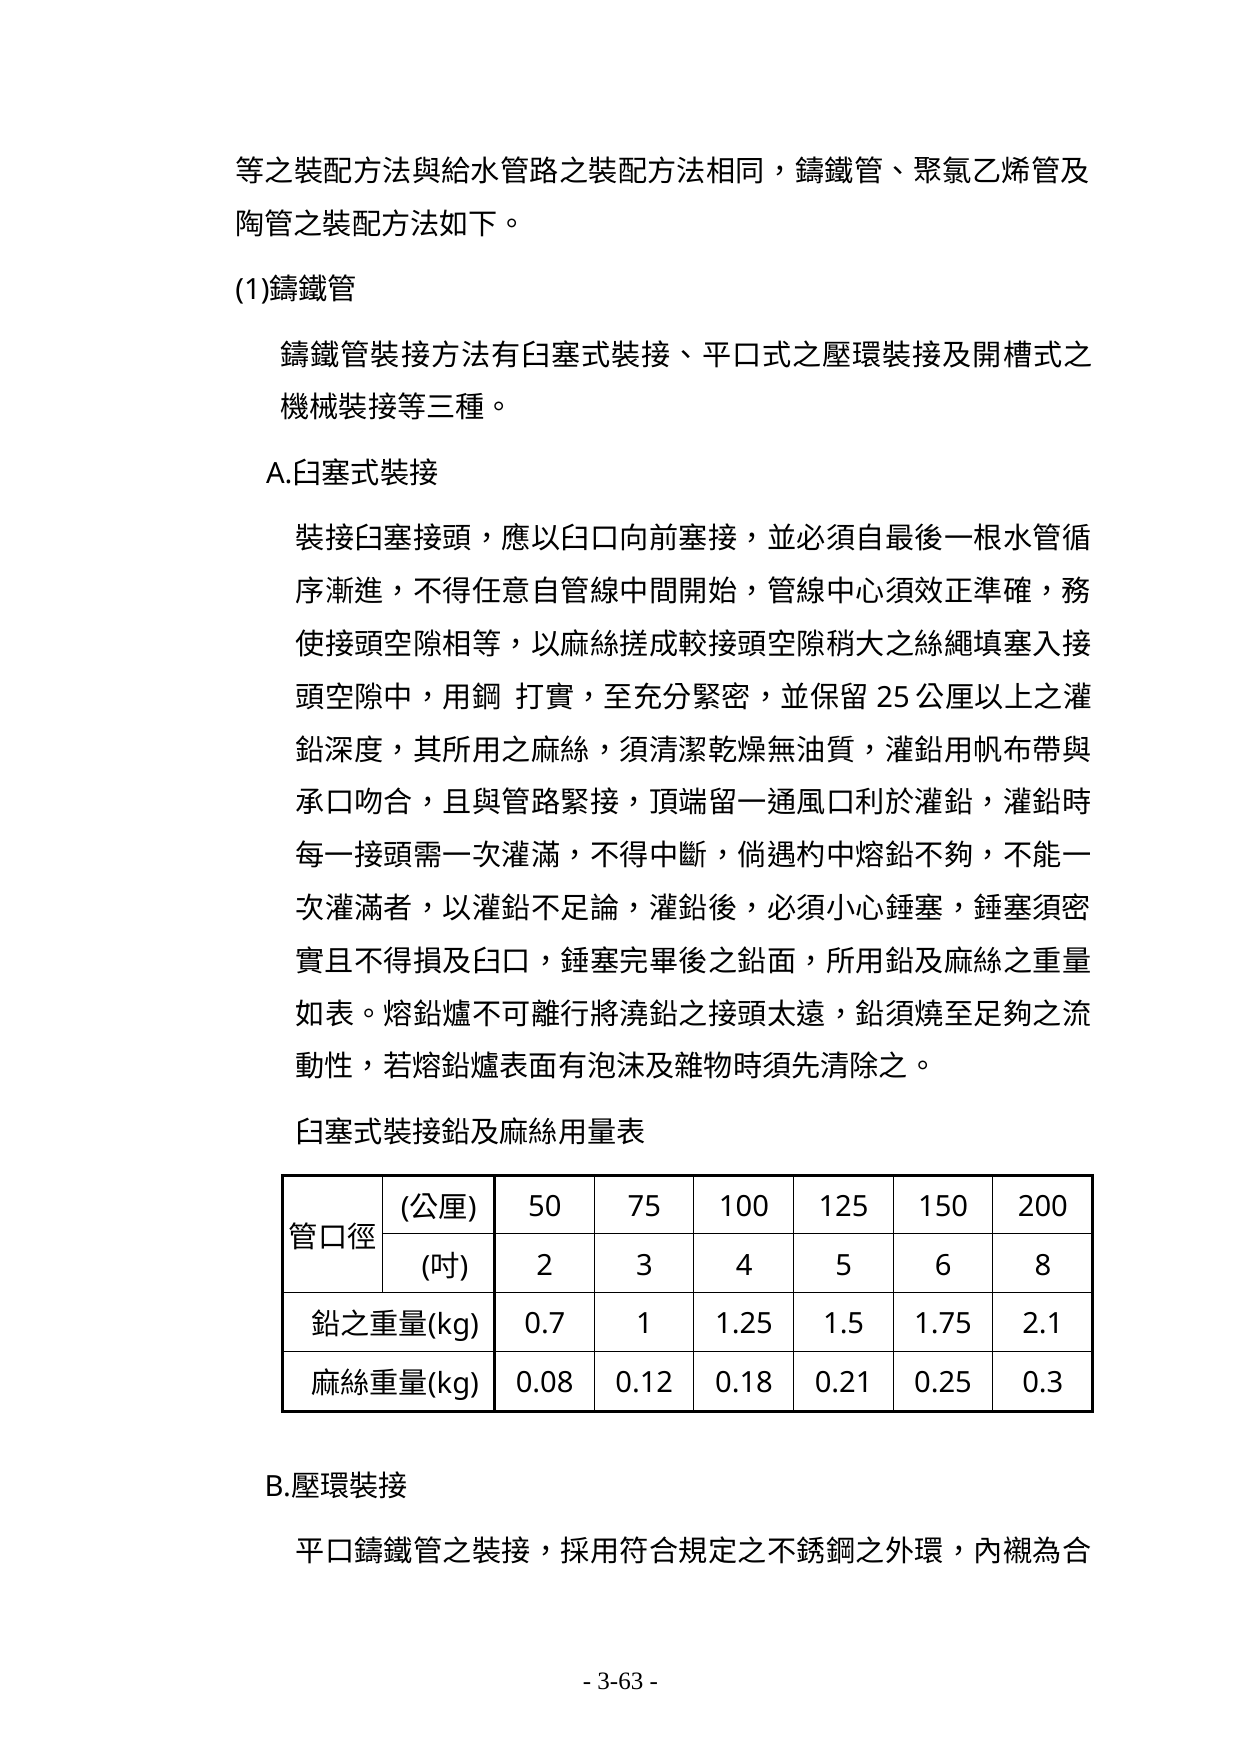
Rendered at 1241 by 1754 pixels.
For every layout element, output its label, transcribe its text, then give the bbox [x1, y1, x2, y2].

text 等之裝配方法與給水管路之裝配方法相同，鑄鐵管、聚氯乙烯管及陶管之裝配方法如下。 [235, 148, 1092, 243]
table_header 200 [993, 1177, 1091, 1233]
text A.臼塞式裝接 [266, 449, 1092, 492]
table_cell 0.3 [993, 1352, 1091, 1410]
table_cell 2 [496, 1234, 594, 1292]
table_header 50 [496, 1177, 594, 1233]
table_cell 0.25 [894, 1352, 992, 1410]
table_cell 1.5 [794, 1293, 893, 1351]
table_cell 麻絲重量(kg) [284, 1352, 493, 1410]
table_cell 鉛之重量(kg) [284, 1293, 493, 1351]
table_cell 6 [894, 1234, 992, 1292]
table_header 75 [595, 1177, 693, 1233]
table_cell 3 [595, 1234, 693, 1292]
table_header 管口徑 [284, 1177, 382, 1292]
text (1)鑄鐵管 [235, 266, 1092, 308]
table_header (公厘) [383, 1177, 493, 1233]
table_header 125 [794, 1177, 893, 1233]
table_cell 0.7 [496, 1293, 594, 1351]
text 鑄鐵管裝接方法有臼塞式裝接、平口式之壓環裝接及開槽式之機械裝接等三種。 [280, 331, 1092, 426]
table_cell 0.08 [496, 1352, 594, 1410]
table_cell 4 [694, 1234, 793, 1292]
text 臼塞式裝接鉛及麻絲用量表 [295, 1108, 1092, 1151]
text 平口鑄鐵管之裝接，採用符合規定之不銹鋼之外環，內襯為合 [295, 1528, 1092, 1570]
table_header 100 [694, 1177, 793, 1233]
table_cell 1.75 [894, 1293, 992, 1351]
table_cell 2.1 [993, 1293, 1091, 1351]
table_cell 0.18 [694, 1352, 793, 1410]
table_cell 0.12 [595, 1352, 693, 1410]
text 裝接臼塞接頭，應以臼口向前塞接，並必須自最後一根水管循序漸進，不得任意自管線中間開始，管線中心須效正準確，務使接頭空隙相等，以麻絲搓成較接頭空隙稍大之絲繩填塞入接頭空隙中，用鋼 打實，至充分緊密，並保留25公厘以上之灌鉛深度，其所用之麻絲，須清潔乾燥無油質，灌鉛用帆布帶與承口吻合，且與管路緊接，頂端留一通風口利於灌鉛，灌鉛時每一接頭需一次灌滿，不得中斷，倘遇杓中熔鉛不夠，不能一次灌滿者，以灌鉛不足論，灌鉛後，必須小心錘塞，錘塞須密實且不得損及臼口，錘塞完畢後之鉛面，所用鉛及麻絲之重量如表。熔鉛爐不可離行將澆鉛之接頭太遠，鉛須燒至足夠之流動性，若熔鉛爐表面有泡沫及雜物時須先清除之。 [295, 515, 1092, 1085]
table_header 150 [894, 1177, 992, 1233]
table_cell (吋) [383, 1234, 493, 1292]
table_cell 0.21 [794, 1352, 893, 1410]
table_cell 5 [794, 1234, 893, 1292]
table_cell 8 [993, 1234, 1091, 1292]
text B.壓環裝接 [264, 1463, 1092, 1505]
table_cell 1 [595, 1293, 693, 1351]
table_cell 1.25 [694, 1293, 793, 1351]
